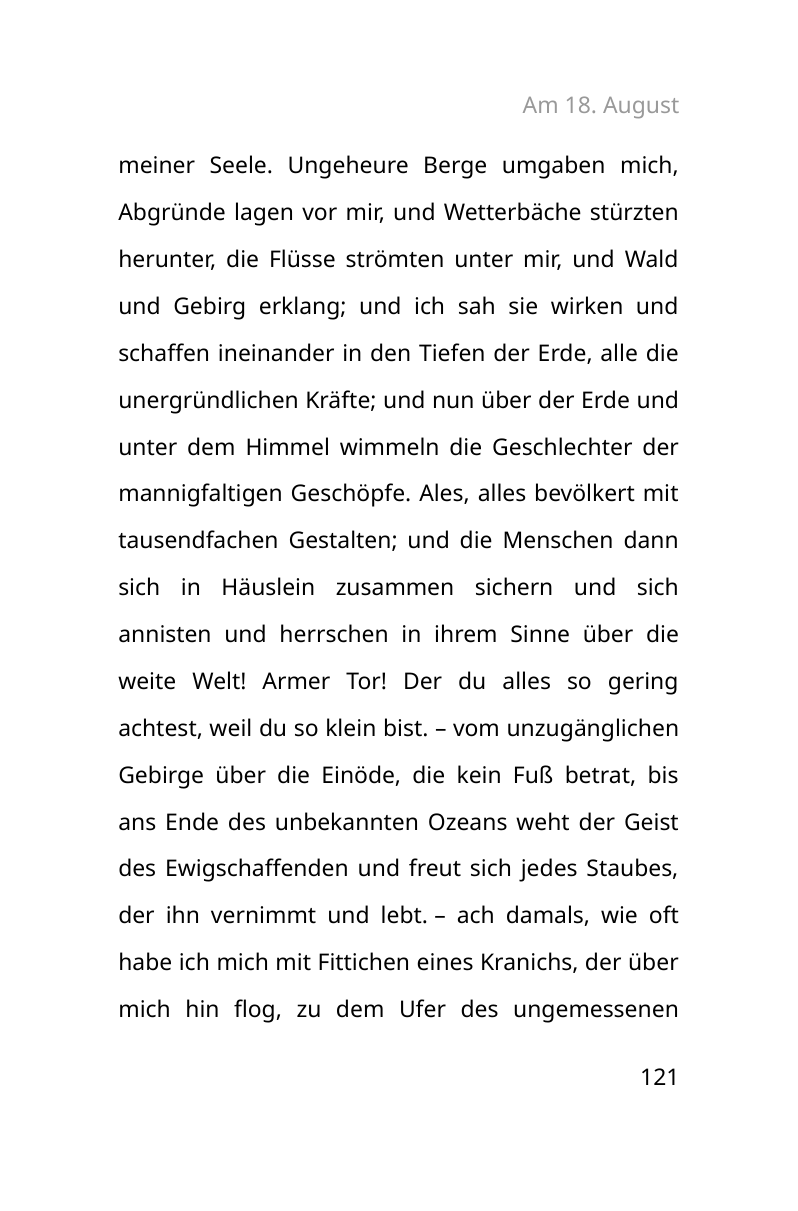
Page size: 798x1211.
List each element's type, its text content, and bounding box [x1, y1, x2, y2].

text meiner Seele. Ungeheure Berge umgaben mich, Abgründe lagen vor mir, und Wetterbäche stürzten herunter, die Flüsse strömten unter mir, und Wald und Gebirg erklang; und ich sah sie wirken und schaffen ineinander in den Tiefen der Erde, alle die unergründlichen Kräfte; und nun über der Erde und unter dem Himmel wimmeln die Geschlechter der mannigfaltigen Geschöpfe. Ales, alles bevölkert mit tausendfachen Gestalten; und die Menschen dann sich in Häuslein zusammen sichern und sich annisten und herrschen in ihrem Sinne über die weite Welt! Armer Tor! Der du alles so gering achtest, weil du so klein bist. – vom unzugänglichen Gebirge über die Einöde, die kein Fuß betrat, bis ans Ende des unbekannten Ozeans weht der Geist des Ewigschaffenden und freut sich jedes Staubes, der ihn vernimmt und lebt. – ach damals, wie oft habe ich mich mit Fittichen eines Kranichs, der über mich hin flog, zu dem Ufer des ungemessenen [118, 149, 679, 1024]
